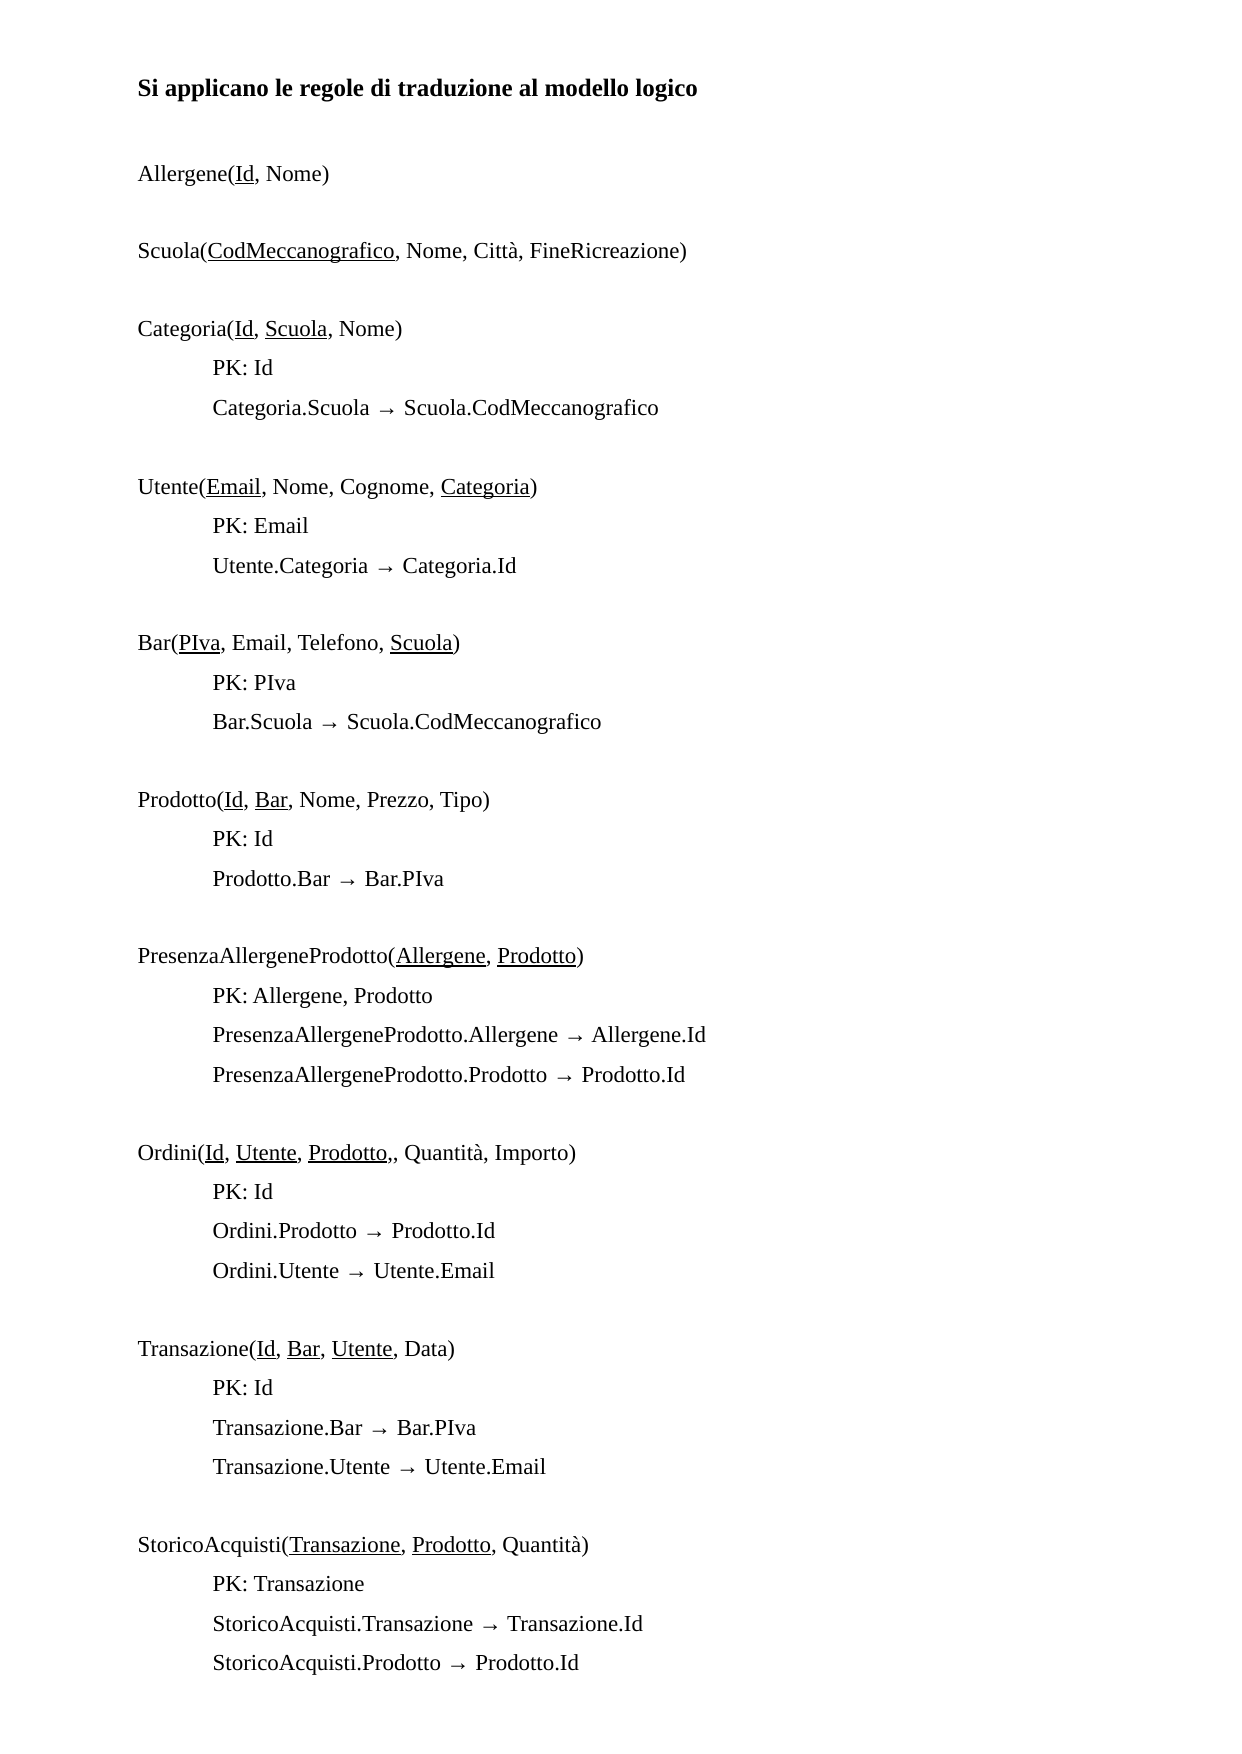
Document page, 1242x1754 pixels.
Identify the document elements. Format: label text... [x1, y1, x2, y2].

text PK: Id [137, 1178, 1092, 1204]
text Bar(PIva, Email, Telefono, Scuola) [137, 629, 1092, 656]
text Utente(Email, Nome, Cognome, Categoria) [137, 473, 1092, 499]
text Scuola(CodMeccanografico, Nome, Città, FineRicreazione) [137, 237, 1092, 264]
text PK: Id [137, 825, 1092, 852]
text Prodotto.Bar → Bar.PIva [137, 865, 1092, 891]
text PK: Id [137, 1374, 1092, 1400]
text Ordini.Utente → Utente.Email [137, 1257, 1092, 1283]
text Ordini.Prodotto → Prodotto.Id [137, 1217, 1092, 1244]
text PK: Allergene, Prodotto [137, 982, 1092, 1008]
text Utente.Categoria → Categoria.Id [137, 552, 1092, 578]
text Si applicano le regole di traduzione al modello logico [137, 73, 1092, 102]
text PresenzaAllergeneProdotto.Allergene → Allergene.Id [137, 1021, 1092, 1048]
text PK: Id [137, 354, 1092, 381]
text PresenzaAllergeneProdotto(Allergene, Prodotto) [137, 942, 1092, 969]
text PK: Email [137, 512, 1092, 539]
text Transazione.Utente → Utente.Email [137, 1453, 1092, 1479]
text Categoria(Id, Scuola, Nome) [137, 315, 1092, 341]
text PK: PIva [137, 669, 1092, 695]
text StoricoAcquisti.Prodotto → Prodotto.Id [137, 1649, 1092, 1675]
text Bar.Scuola → Scuola.CodMeccanografico [137, 708, 1092, 735]
text Prodotto(Id, Bar, Nome, Prezzo, Tipo) [137, 786, 1092, 812]
text Transazione.Bar → Bar.PIva [137, 1413, 1092, 1440]
text Ordini(Id, Utente, Prodotto,, Quantità, Importo) [137, 1138, 1092, 1165]
text PK: Transazione [137, 1570, 1092, 1596]
text StoricoAcquisti(Transazione, Prodotto, Quantità) [137, 1531, 1092, 1557]
text PresenzaAllergeneProdotto.Prodotto → Prodotto.Id [137, 1061, 1092, 1087]
text StoricoAcquisti.Transazione → Transazione.Id [137, 1609, 1092, 1636]
text Allergene(Id, Nome) [137, 160, 1092, 186]
text Categoria.Scuola → Scuola.CodMeccanografico [137, 394, 1092, 420]
text Transazione(Id, Bar, Utente, Data) [137, 1334, 1092, 1361]
